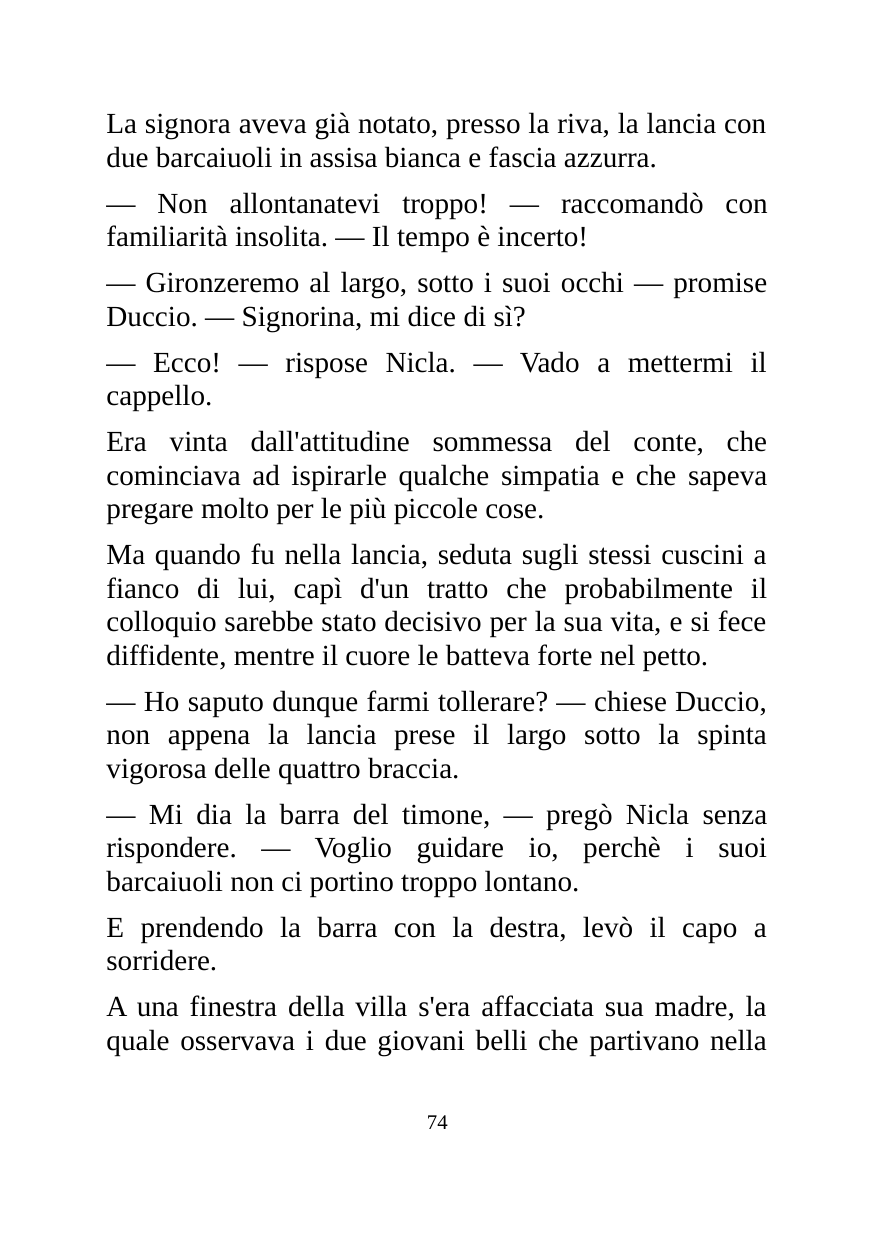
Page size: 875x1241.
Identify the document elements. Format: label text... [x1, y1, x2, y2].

text La signora aveva già notato, presso la riva, la lancia con due barcaiuoli in assisa bianca e fascia azzurra. [106, 106, 768, 173]
text E prendendo la barra con la destra, levò il capo a sorridere. [106, 910, 768, 977]
text Era vinta dall'attitudine sommessa del conte, che cominciava ad ispirarle qualche simpatia e che sapeva pregare molto per le più piccole cose. [106, 424, 768, 525]
text — Non allontanatevi troppo! — raccomandò con familiarità insolita. — Il tempo è incerto! [106, 186, 768, 253]
text — Gironzeremo al largo, sotto i suoi occhi — promise Duccio. — Signorina, mi dice di sì? [106, 265, 768, 332]
text A una finestra della villa s'era affacciata sua madre, la quale osservava i due giovani belli che partivano nella [106, 989, 768, 1056]
text — Ecco! — rispose Nicla. — Vado a mettermi il cappello. [106, 345, 768, 412]
text Ma quando fu nella lancia, seduta sugli stessi cuscini a fianco di lui, capì d'un tratto che probabilmente il colloquio sarebbe stato decisivo per la sua vita, e si fece diffidente, mentre il cuore le batteva forte nel petto. [106, 537, 768, 671]
text — Ho saputo dunque farmi tollerare? — chiese Duccio, non appena la lancia prese il largo sotto la spinta vigorosa delle quattro braccia. [106, 684, 768, 784]
text — Mi dia la barra del timone, — pregò Nicla senza rispondere. — Voglio guidare io, perchè i suoi barcaiuoli non ci portino troppo lontano. [106, 797, 768, 897]
